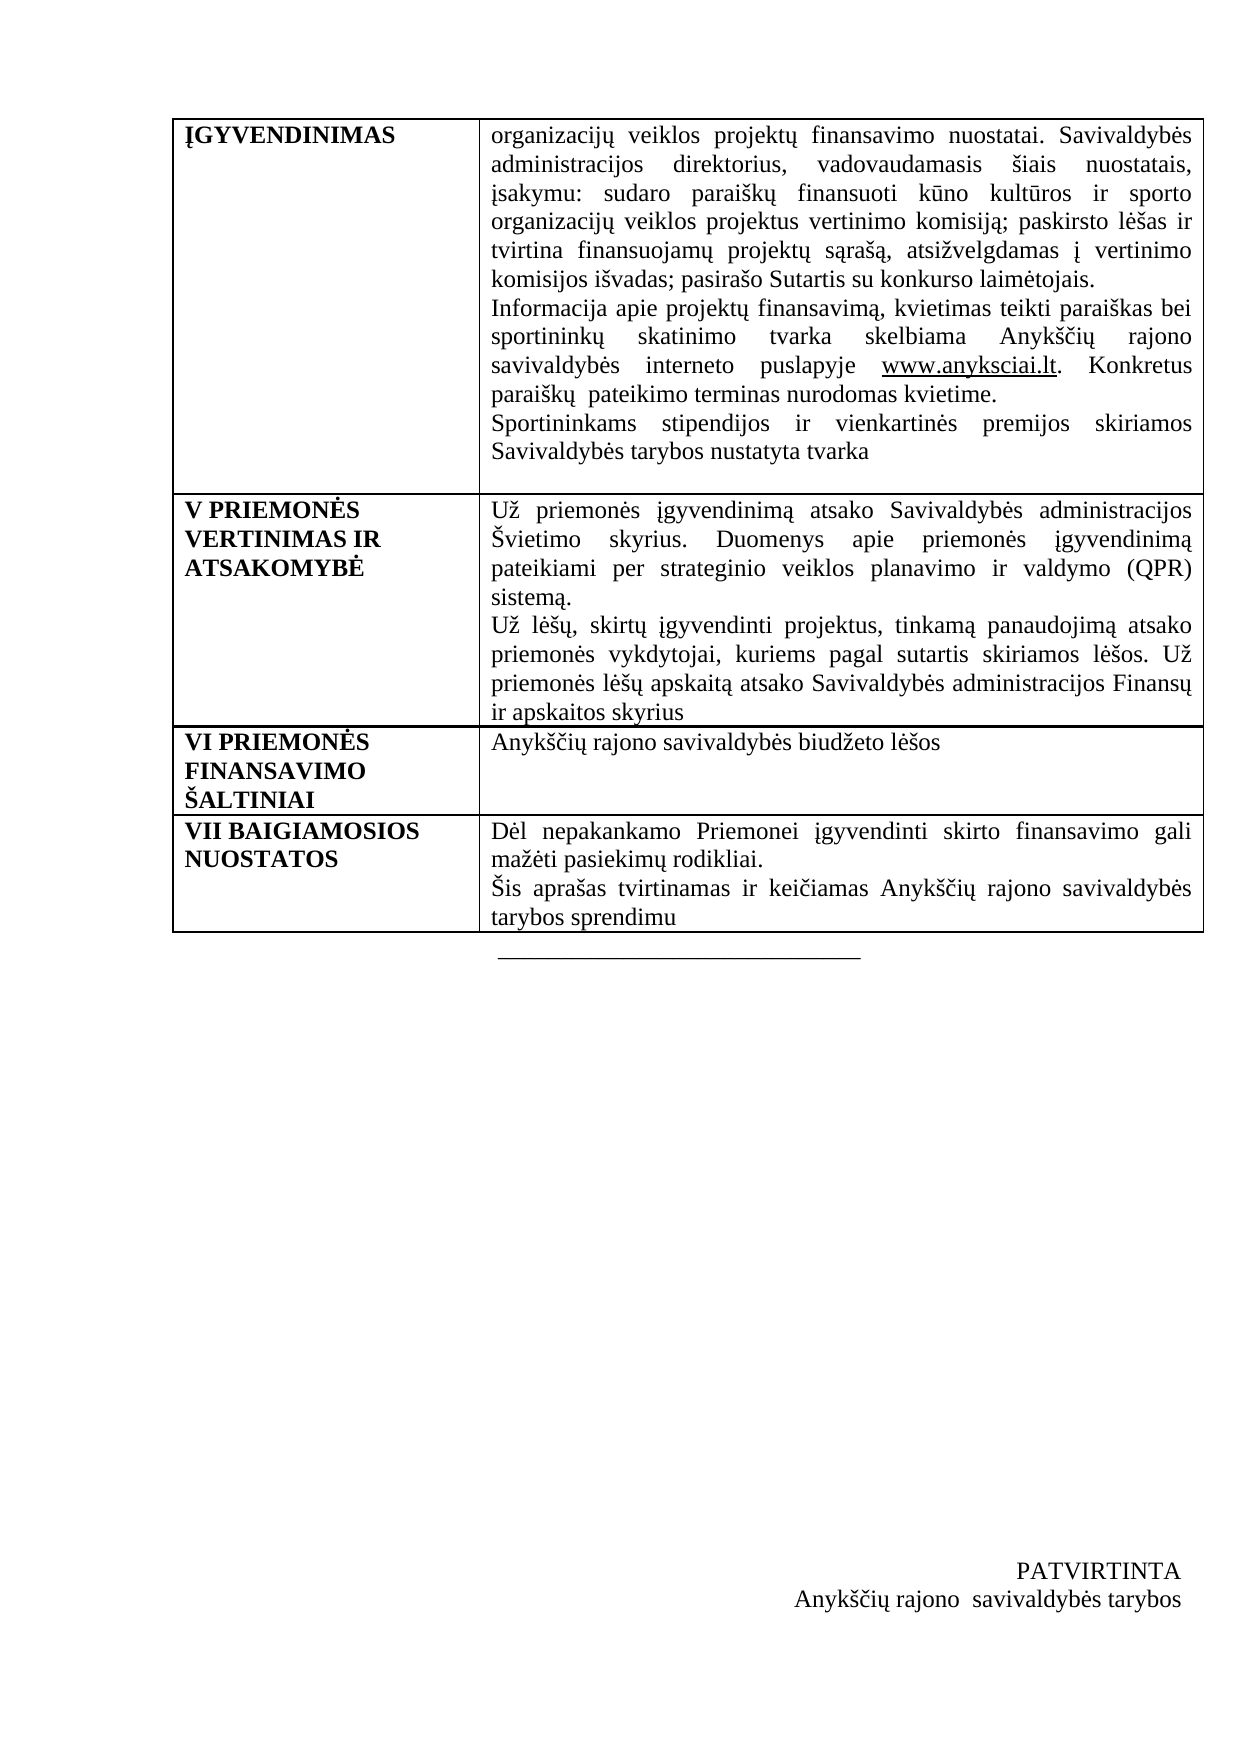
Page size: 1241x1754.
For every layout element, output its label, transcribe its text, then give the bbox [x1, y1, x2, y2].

table_cell ĮGYVENDINIMAS [174, 120, 479, 493]
text _____________________________ [177, 933, 1181, 962]
table_cell VI PRIEMONĖS FINANSAVIMO ŠALTINIAI [174, 728, 479, 814]
text Anykščių rajono savivaldybės tarybos [327, 1584, 1181, 1613]
table_cell organizacijų veiklos projektų finansavimo nuostatai. Savivaldybės administracijos direktorius, vadovaudamasis šiais nuostatais, įsakymu: sudaro paraiškų finansuoti kūno kultūros ir sporto organizacijų veiklos projektus vertinimo komisiją; paskirsto lėšas ir tvirtina finansuojamų projektų sąrašą, atsižvelgdamas į vertinimo komisijos išvadas; pasirašo Sutartis su konkurso laimėtojais. Informacija apie projektų finansavimą, kvietimas teikti paraiškas bei sportininkų skatinimo tvarka skelbiama Anykščių rajono savivaldybės interneto puslapyje www.anyksciai.lt. Konkretus paraiškų pateikimo terminas nurodomas kvietime. Sportininkams stipendijos ir vienkartinės premijos skiriamos Savivaldybės tarybos nustatyta tvarka [480, 120, 1203, 493]
table_cell VII BAIGIAMOSIOS NUOSTATOS [174, 816, 479, 931]
table_cell [1204, 814, 1208, 931]
text PATVIRTINTA [327, 1556, 1181, 1584]
table_cell [1204, 118, 1208, 493]
table_cell V PRIEMONĖS VERTINIMAS IR ATSAKOMYBĖ [174, 495, 479, 725]
table_cell Už priemonės įgyvendinimą atsako Savivaldybės administracijos Švietimo skyrius. Duomenys apie priemonės įgyvendinimą pateikiami per strateginio veiklos planavimo ir valdymo (QPR) sistemą. Už lėšų, skirtų įgyvendinti projektus, tinkamą panaudojimą atsako priemonės vykdytojai, kuriems pagal sutartis skiriamos lėšos. Už priemonės lėšų apskaitą atsako Savivaldybės administracijos Finansų ir apskaitos skyrius [480, 495, 1203, 725]
table_cell [1204, 725, 1208, 814]
table_cell Dėl nepakankamo Priemonei įgyvendinti skirto finansavimo gali mažėti pasiekimų rodikliai. Šis aprašas tvirtinamas ir keičiamas Anykščių rajono savivaldybės tarybos sprendimu [480, 816, 1203, 931]
table_cell [1204, 493, 1208, 725]
table_cell Anykščių rajono savivaldybės biudžeto lėšos [480, 728, 1203, 814]
